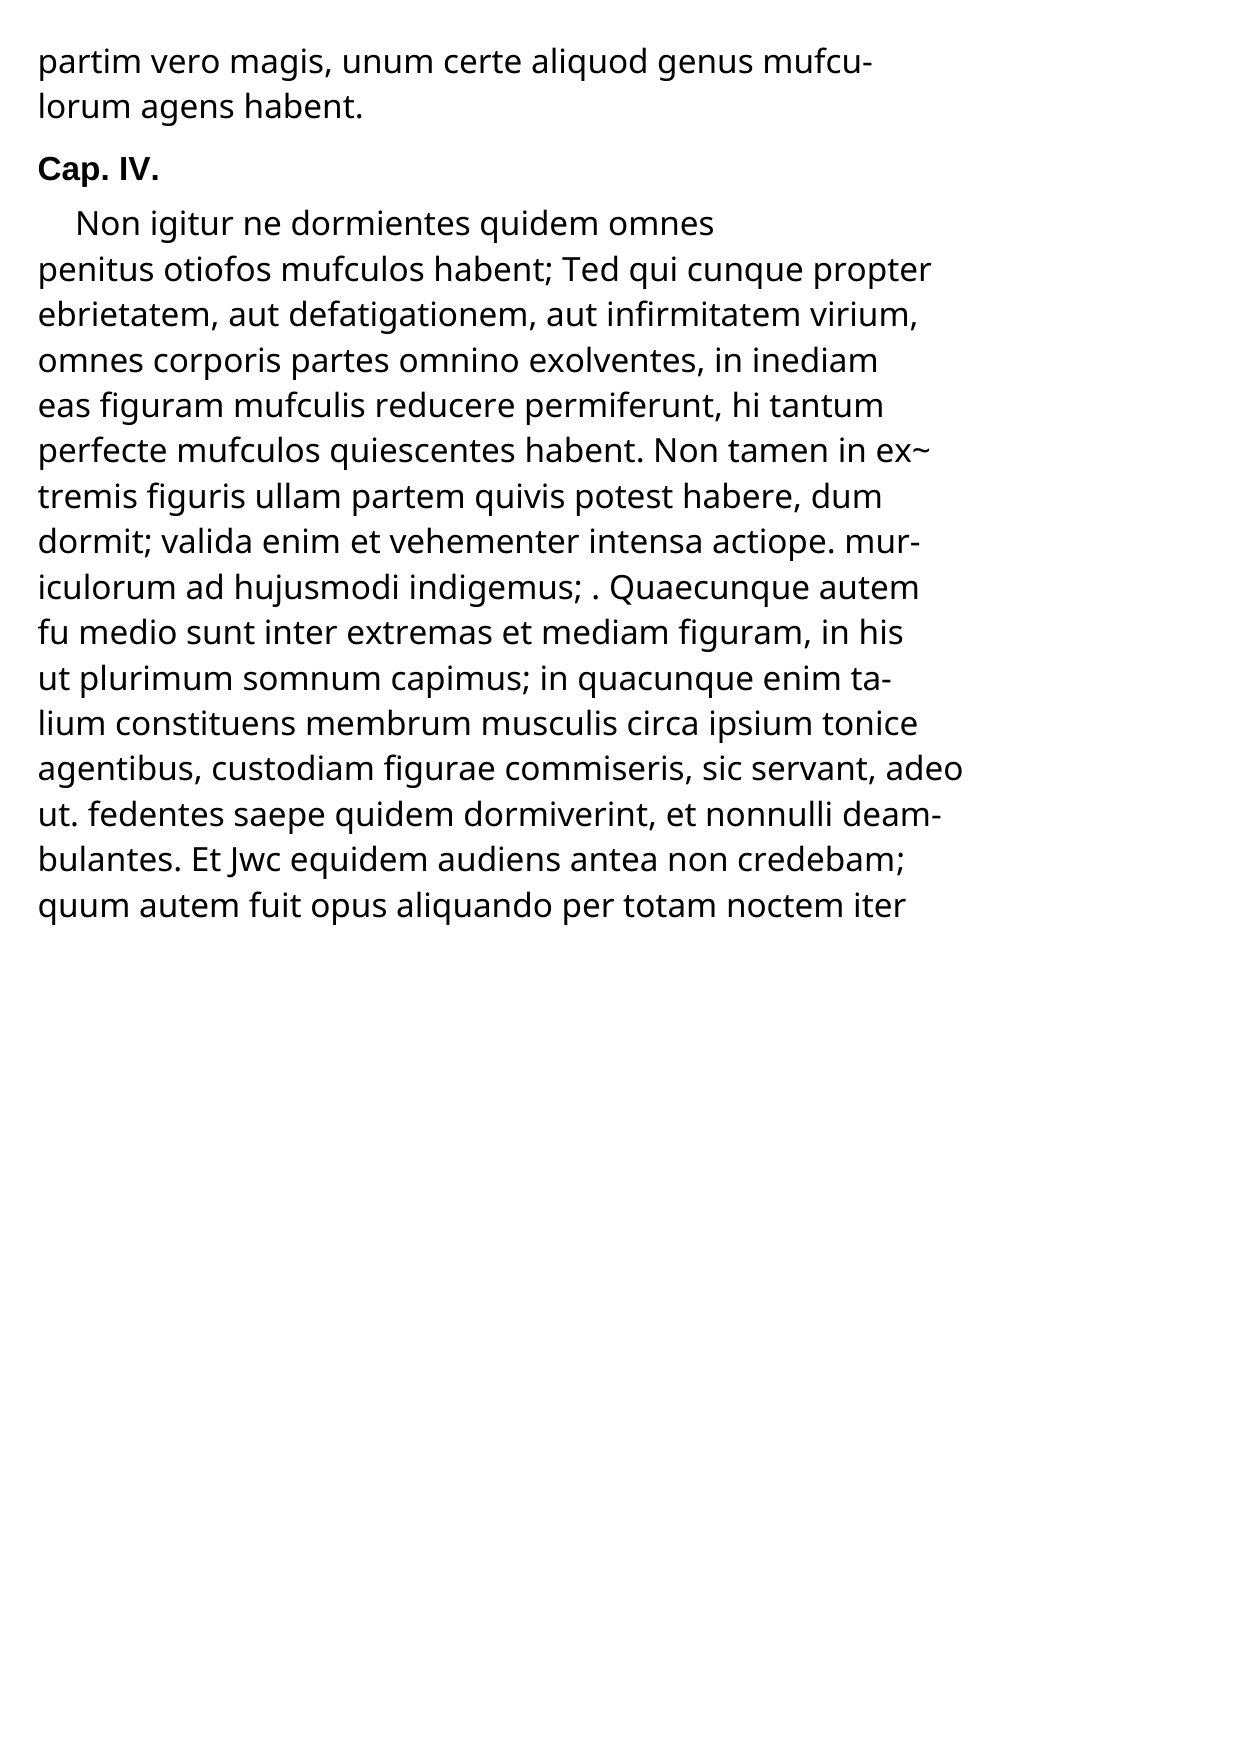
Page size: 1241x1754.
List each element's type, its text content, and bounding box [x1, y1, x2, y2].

subtitle Cap. IV. [37, 149, 1203, 188]
text Non igitur ne dormientes quidem omnes penitus otiofos mufculos habent; Ted qui cunque propter ebrietatem, aut defatigationem, aut infirmitatem virium, omnes corporis partes omnino exolventes, in inediam eas figuram mufculis reducere permiferunt, hi tantum perfecte mufculos quiescentes habent. Non tamen in ex~ tremis figuris ullam partem quivis potest habere, dum dormit; valida enim et vehementer intensa actiope. mur- iculorum ad hujusmodi indigemus; . Quaecunque autem fu medio sunt inter extremas et mediam figuram, in his ut plurimum somnum capimus; in quacunque enim ta- lium constituens membrum musculis circa ipsium tonice agentibus, custodiam figurae commiseris, sic servant, adeo ut. fedentes saepe quidem dormiverint, et nonnulli deam- bulantes. Et Jwc equidem audiens antea non credebam; quum autem fuit opus aliquando per totam noctem iter [37, 200, 1203, 927]
text partim vero magis, unum certe aliquod genus mufcu- lorum agens habent. [37, 37, 1203, 128]
